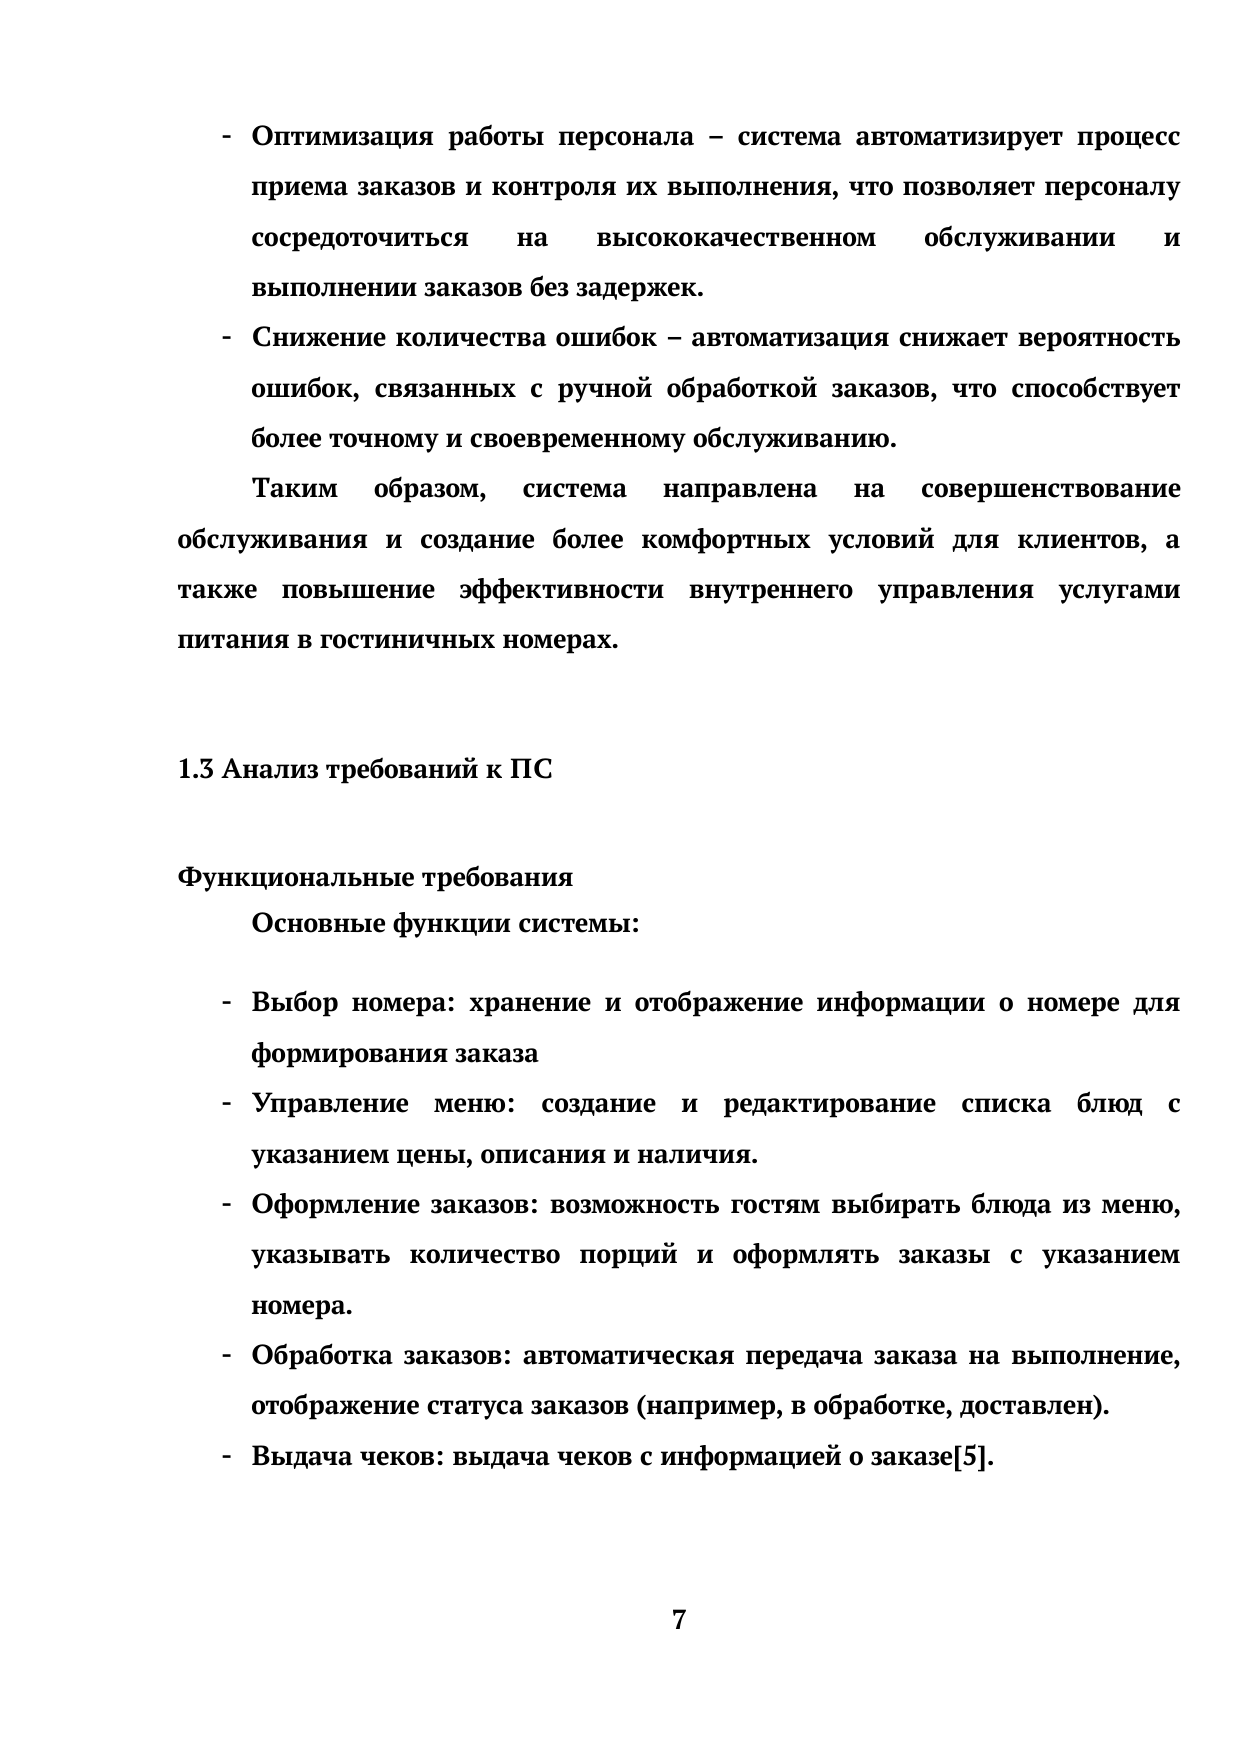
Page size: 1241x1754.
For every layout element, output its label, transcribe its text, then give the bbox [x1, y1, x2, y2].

list Оформление заказов: возможность гостям выбирать блюда из меню, указывать количество порций и оформлять заказы с указанием номера. [222, 1186, 1181, 1320]
subtitle Функциональные требования [177, 859, 1181, 892]
text Основные функции системы: [177, 905, 1181, 938]
list Выдача чеков: выдача чеков с информацией о заказе[5]. [222, 1438, 1181, 1471]
text Таким образом, система направлена на совершенствование обслуживания и создание более комфортных условий для клиентов, а также повышение эффективности внутреннего управления услугами питания в гостиничных номерах. [177, 471, 1181, 655]
list Снижение количества ошибок – автоматизация снижает вероятность ошибок, связанных с ручной обработкой заказов, что способствует более точному и своевременному обслуживанию. [222, 319, 1181, 454]
list Оптимизация работы персонала – система автоматизирует процесс приема заказов и контроля их выполнения, что позволяет персоналу сосредоточиться на высококачественном обслуживании и выполнении заказов без задержек. [222, 118, 1181, 303]
list Выбор номера: хранение и отображение информации о номере для формирования заказа [222, 984, 1181, 1068]
subtitle 1.3 Анализ требований к ПС [177, 752, 1181, 785]
list Обработка заказов: автоматическая передача заказа на выполнение, отображение статуса заказов (например, в обработке, доставлен). [222, 1337, 1181, 1421]
list Управление меню: создание и редактирование списка блюд с указанием цены, описания и наличия. [222, 1085, 1181, 1169]
